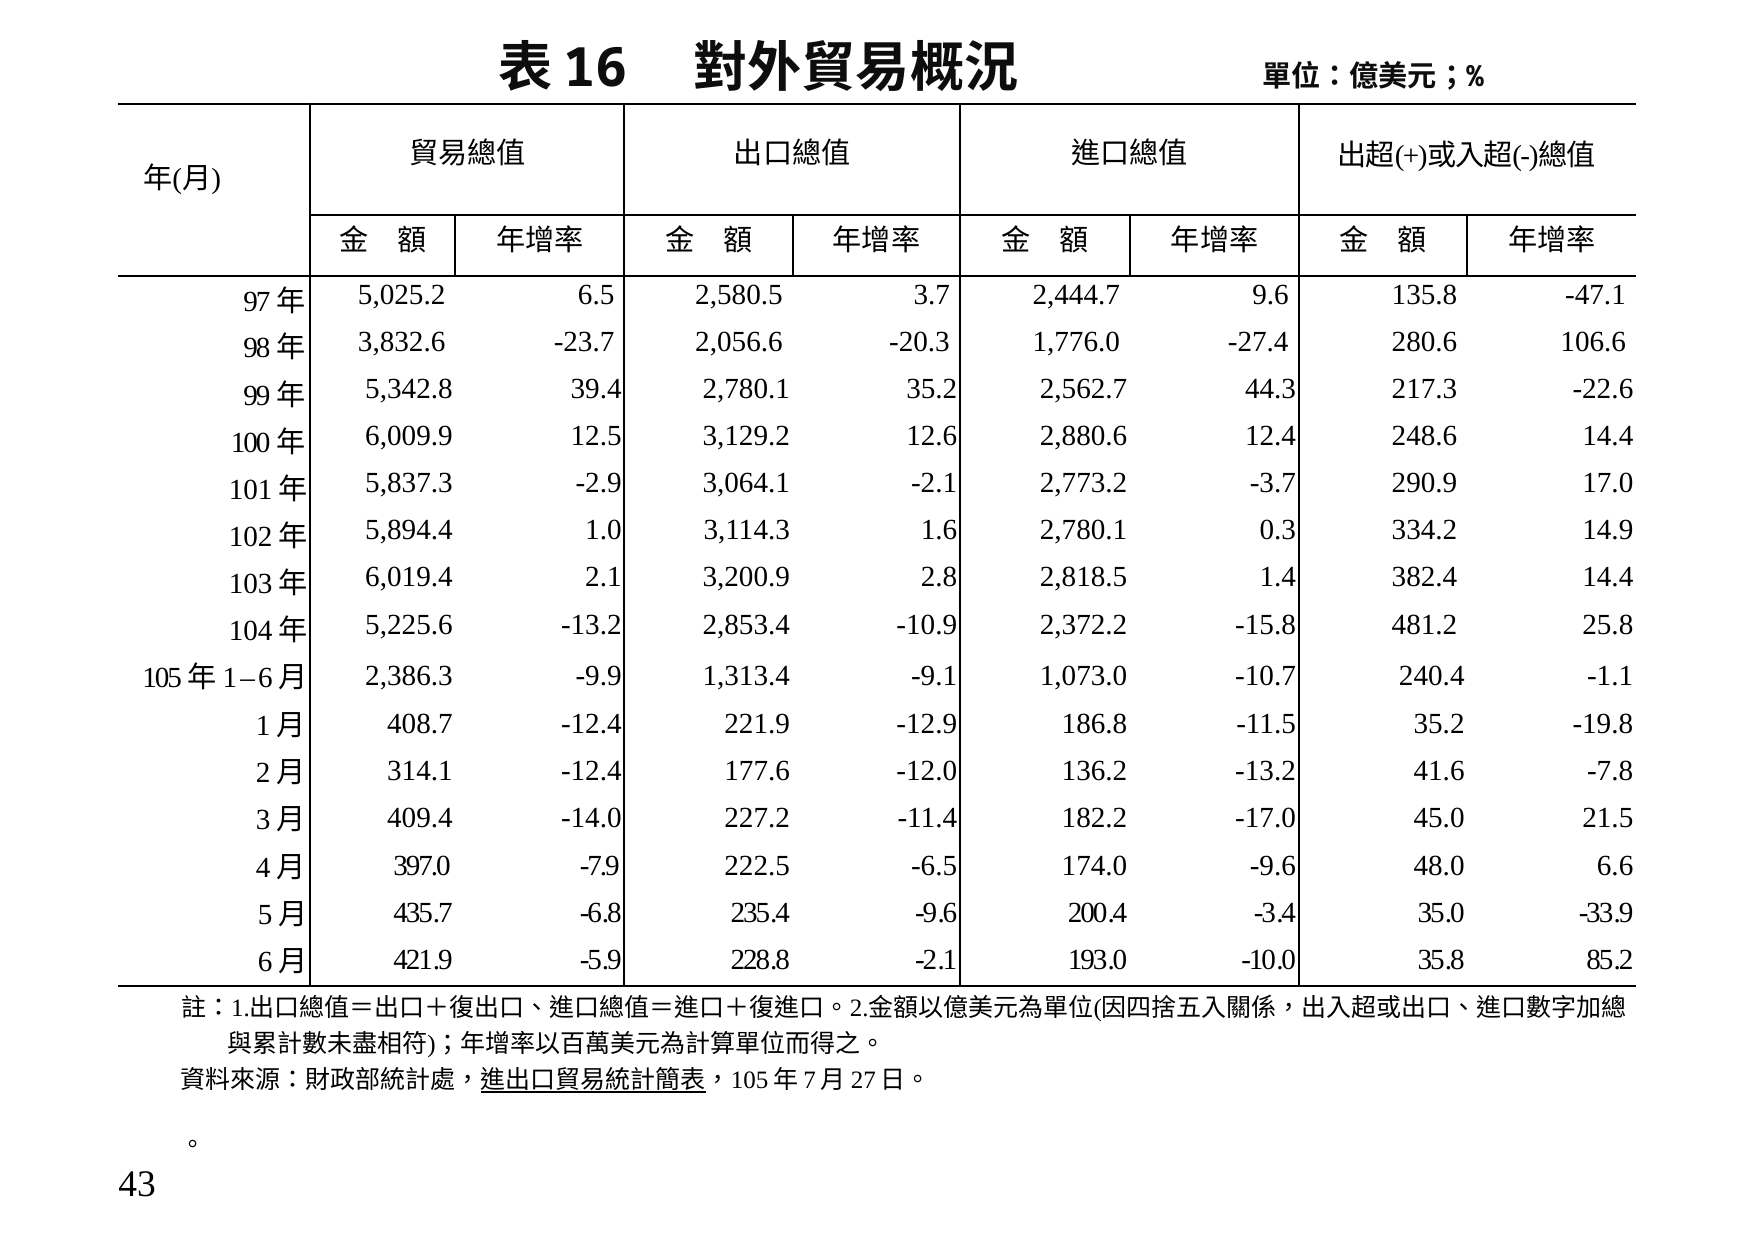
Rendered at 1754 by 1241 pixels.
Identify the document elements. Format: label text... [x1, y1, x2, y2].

table_cell 177.6 [625, 749, 793, 796]
table_cell 97年 [118, 277, 309, 324]
table_cell 1,073.0 [961, 654, 1130, 701]
table_cell 221.9 [625, 701, 793, 749]
table_cell 334.2 [1300, 512, 1467, 559]
table_cell 193.0 [961, 938, 1130, 985]
table_cell -10.9 [793, 607, 959, 654]
table_cell 2,386.3 [311, 654, 455, 701]
table_cell 106.6 [1467, 324, 1636, 371]
table_cell 35.8 [1300, 938, 1467, 985]
table_cell 4月 [118, 843, 309, 891]
table_cell 3,114.3 [625, 512, 793, 559]
table_cell -12.4 [455, 749, 623, 796]
table_cell 金 額 [961, 216, 1129, 275]
table_cell 5,342.8 [311, 371, 455, 418]
table_cell 382.4 [1300, 560, 1467, 607]
table_cell -14.0 [455, 796, 623, 843]
table_cell 1月 [118, 701, 309, 749]
table_header 出超(+)或入超(-)總值 [1300, 105, 1636, 214]
table_cell 105年1 – 6月 [118, 654, 309, 701]
table_cell 182.2 [961, 796, 1130, 843]
table_cell -12.4 [455, 701, 623, 749]
table_cell -9.1 [793, 654, 959, 701]
table_cell 35.2 [1300, 701, 1467, 749]
table_cell 2.1 [455, 560, 623, 607]
table_cell 408.7 [311, 701, 455, 749]
table_cell 金 額 [311, 216, 454, 275]
table_cell 14.9 [1467, 512, 1636, 559]
table_cell -1.1 [1467, 654, 1636, 701]
table_header 貿易總值 [311, 105, 623, 214]
table_cell -3.7 [1130, 466, 1298, 512]
table_cell 5,837.3 [311, 466, 455, 512]
table_cell -7.8 [1467, 749, 1636, 796]
table_cell 98年 [118, 324, 309, 371]
table_cell 136.2 [961, 749, 1130, 796]
table_cell -3.4 [1130, 891, 1298, 938]
table_cell 2,444.7 [961, 277, 1130, 324]
table_cell 186.8 [961, 701, 1130, 749]
table_cell -9.9 [455, 654, 623, 701]
table_cell -2.9 [455, 466, 623, 512]
table_cell 25.8 [1467, 607, 1636, 654]
table_cell -6.8 [455, 891, 623, 938]
table_cell 44.3 [1130, 371, 1298, 418]
table_cell -33.9 [1467, 891, 1636, 938]
table_cell 金 額 [625, 216, 792, 275]
table_cell 481.2 [1300, 607, 1467, 654]
table_cell 2,372.2 [961, 607, 1130, 654]
table_cell 100年 [118, 418, 309, 466]
table_cell 2,562.7 [961, 371, 1130, 418]
table_cell -13.2 [1130, 749, 1298, 796]
text 註：1.出口總值＝出口＋復出口、進口總值＝進口＋復進口。2.金額以億美元為單位(因四捨五入關係，出入超或出口、進口數字加總與累計數未盡相符)；年增率以百萬美元為計算單位而得之。 [181, 987, 1636, 1060]
table_cell -9.6 [793, 891, 959, 938]
table_cell -7.9 [455, 843, 623, 891]
table_cell -6.5 [793, 843, 959, 891]
table_cell 2,780.1 [961, 512, 1130, 559]
table_cell 99年 [118, 371, 309, 418]
table_cell 6月 [118, 938, 309, 985]
table_cell 35.2 [793, 371, 959, 418]
table_cell -2.1 [793, 466, 959, 512]
table_cell 248.6 [1300, 418, 1467, 466]
table_cell 21.5 [1467, 796, 1636, 843]
table_cell -15.8 [1130, 607, 1298, 654]
table_cell 174.0 [961, 843, 1130, 891]
text 。 [181, 1125, 1636, 1161]
table_cell 2,580.5 [625, 277, 793, 324]
table_cell 280.6 [1300, 324, 1467, 371]
table_cell -13.2 [455, 607, 623, 654]
text 資料來源：財政部統計處，進出口貿易統計簡表，105年7月27日。 [181, 1060, 1636, 1096]
table_cell -2.1 [793, 938, 959, 985]
table_cell 409.4 [311, 796, 455, 843]
table_cell 2,880.6 [961, 418, 1130, 466]
table_cell 6,019.4 [311, 560, 455, 607]
table_cell -22.6 [1467, 371, 1636, 418]
table_cell 0.3 [1130, 512, 1298, 559]
table_cell 1,776.0 [961, 324, 1130, 371]
table_cell 3月 [118, 796, 309, 843]
table_cell 421.9 [311, 938, 455, 985]
table_cell 14.4 [1467, 418, 1636, 466]
table_cell 135.8 [1300, 277, 1467, 324]
table_cell -23.7 [455, 324, 623, 371]
table_cell 200.4 [961, 891, 1130, 938]
table_cell 12.6 [793, 418, 959, 466]
table_cell -47.1 [1467, 277, 1636, 324]
table_cell 1,313.4 [625, 654, 793, 701]
table_cell -10.7 [1130, 654, 1298, 701]
table_header 進口總值 [961, 105, 1298, 214]
table_cell 12.5 [455, 418, 623, 466]
table_cell 17.0 [1467, 466, 1636, 512]
table_cell 435.7 [311, 891, 455, 938]
table_cell 5月 [118, 891, 309, 938]
table_cell 85.2 [1467, 938, 1636, 985]
table_cell 41.6 [1300, 749, 1467, 796]
table_cell 2月 [118, 749, 309, 796]
table_cell -11.4 [793, 796, 959, 843]
table_cell 5,894.4 [311, 512, 455, 559]
table_cell -11.5 [1130, 701, 1298, 749]
table_cell 3,832.6 [311, 324, 455, 371]
table_cell -5.9 [455, 938, 623, 985]
table_cell 6.5 [455, 277, 623, 324]
table_cell 101年 [118, 466, 309, 512]
table_cell 290.9 [1300, 466, 1467, 512]
table_cell 3,064.1 [625, 466, 793, 512]
table_header 出口總值 [625, 105, 959, 214]
table_cell [118, 214, 309, 275]
table_cell 45.0 [1300, 796, 1467, 843]
table_cell 年增率 [1131, 216, 1298, 275]
table_cell -12.9 [793, 701, 959, 749]
table_cell -27.4 [1130, 324, 1298, 371]
table_cell -20.3 [793, 324, 959, 371]
table_cell 228.8 [625, 938, 793, 985]
table_cell 9.6 [1130, 277, 1298, 324]
table_cell 2,818.5 [961, 560, 1130, 607]
table_cell 2.8 [793, 560, 959, 607]
table_cell 金 額 [1300, 216, 1466, 275]
table_cell 48.0 [1300, 843, 1467, 891]
table_cell 2,773.2 [961, 466, 1130, 512]
table_cell 39.4 [455, 371, 623, 418]
table_cell 年增率 [1468, 216, 1636, 275]
table_cell 3,200.9 [625, 560, 793, 607]
table_cell 6.6 [1467, 843, 1636, 891]
table_cell -10.0 [1130, 938, 1298, 985]
text 表16 對外貿易概況 單位：億美元；% [118, 24, 1636, 103]
table_cell 3,129.2 [625, 418, 793, 466]
table_cell 314.1 [311, 749, 455, 796]
table_cell 103年 [118, 560, 309, 607]
table_cell 1.0 [455, 512, 623, 559]
table_cell 240.4 [1300, 654, 1467, 701]
table_cell 1.4 [1130, 560, 1298, 607]
table_cell 227.2 [625, 796, 793, 843]
table_cell 397.0 [311, 843, 455, 891]
table_cell 5,025.2 [311, 277, 455, 324]
table_cell 3.7 [793, 277, 959, 324]
table_cell 35.0 [1300, 891, 1467, 938]
table_header 年(月) [118, 105, 309, 214]
table_cell 年增率 [456, 216, 623, 275]
table_cell 2,780.1 [625, 371, 793, 418]
table_cell 2,853.4 [625, 607, 793, 654]
table_cell -12.0 [793, 749, 959, 796]
table_cell 14.4 [1467, 560, 1636, 607]
table_cell 1.6 [793, 512, 959, 559]
table_cell 104年 [118, 607, 309, 654]
table_cell 12.4 [1130, 418, 1298, 466]
table_cell 2,056.6 [625, 324, 793, 371]
table_cell -19.8 [1467, 701, 1636, 749]
table_cell -17.0 [1130, 796, 1298, 843]
table_cell 6,009.9 [311, 418, 455, 466]
table_cell 102年 [118, 512, 309, 559]
table_cell -9.6 [1130, 843, 1298, 891]
table_cell 235.4 [625, 891, 793, 938]
table_cell 217.3 [1300, 371, 1467, 418]
table_cell 222.5 [625, 843, 793, 891]
table_cell 5,225.6 [311, 607, 455, 654]
table_cell 年增率 [794, 216, 959, 275]
